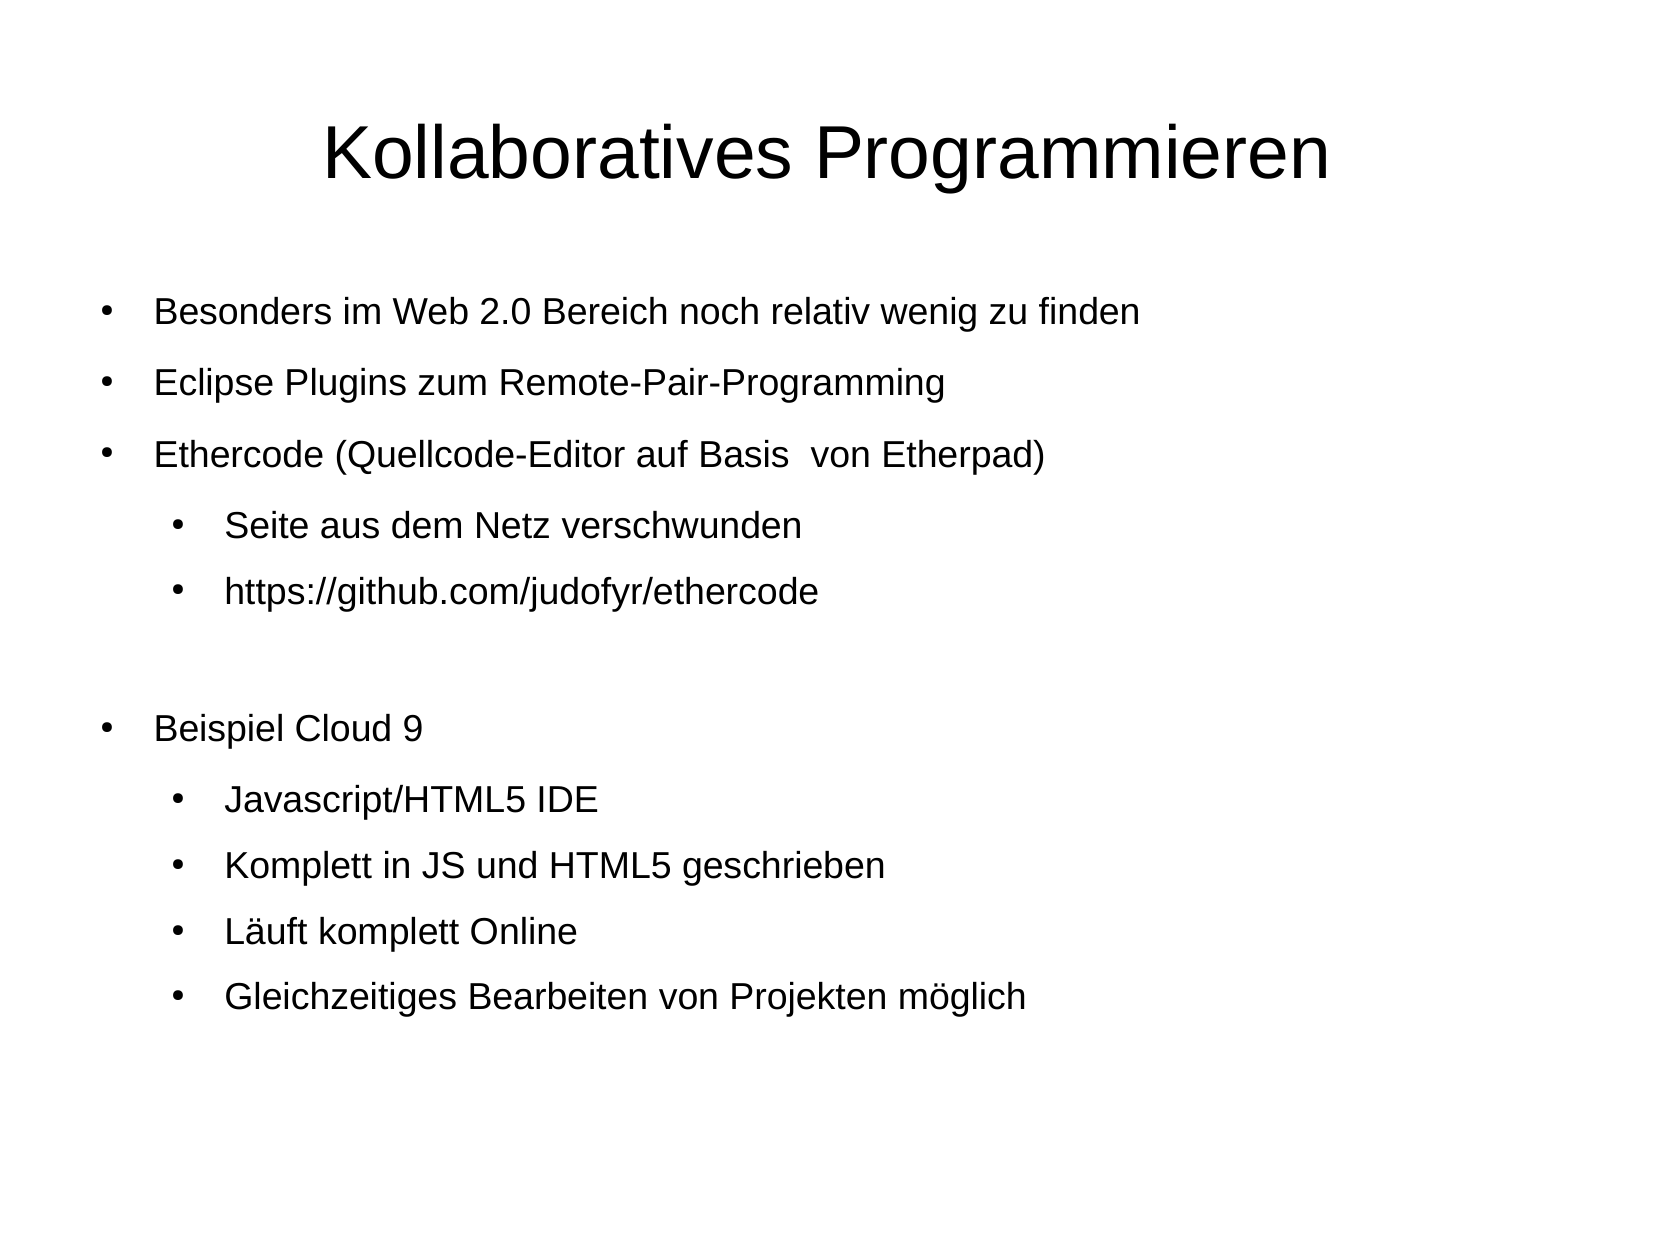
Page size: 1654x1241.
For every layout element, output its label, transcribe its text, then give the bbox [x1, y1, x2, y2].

title Kollaboratives Programmieren [82, 49, 1571, 257]
list Besonders im Web 2.0 Bereich noch relativ wenig zu finden Eclipse Plugins zum Remote-Pair-Programming Ethercode (Quellcode-Editor auf Basis von Etherpad) Seite aus dem Netz verschwunden https://github.com/judofyr/ethercode Beispiel Cloud 9 Javascript/HTML5 IDE Komplett in JS und HTML5 geschrieben Läuft komplett Online Gleichzeitiges Bearbeiten von Projekten möglich [82, 290, 1571, 1109]
